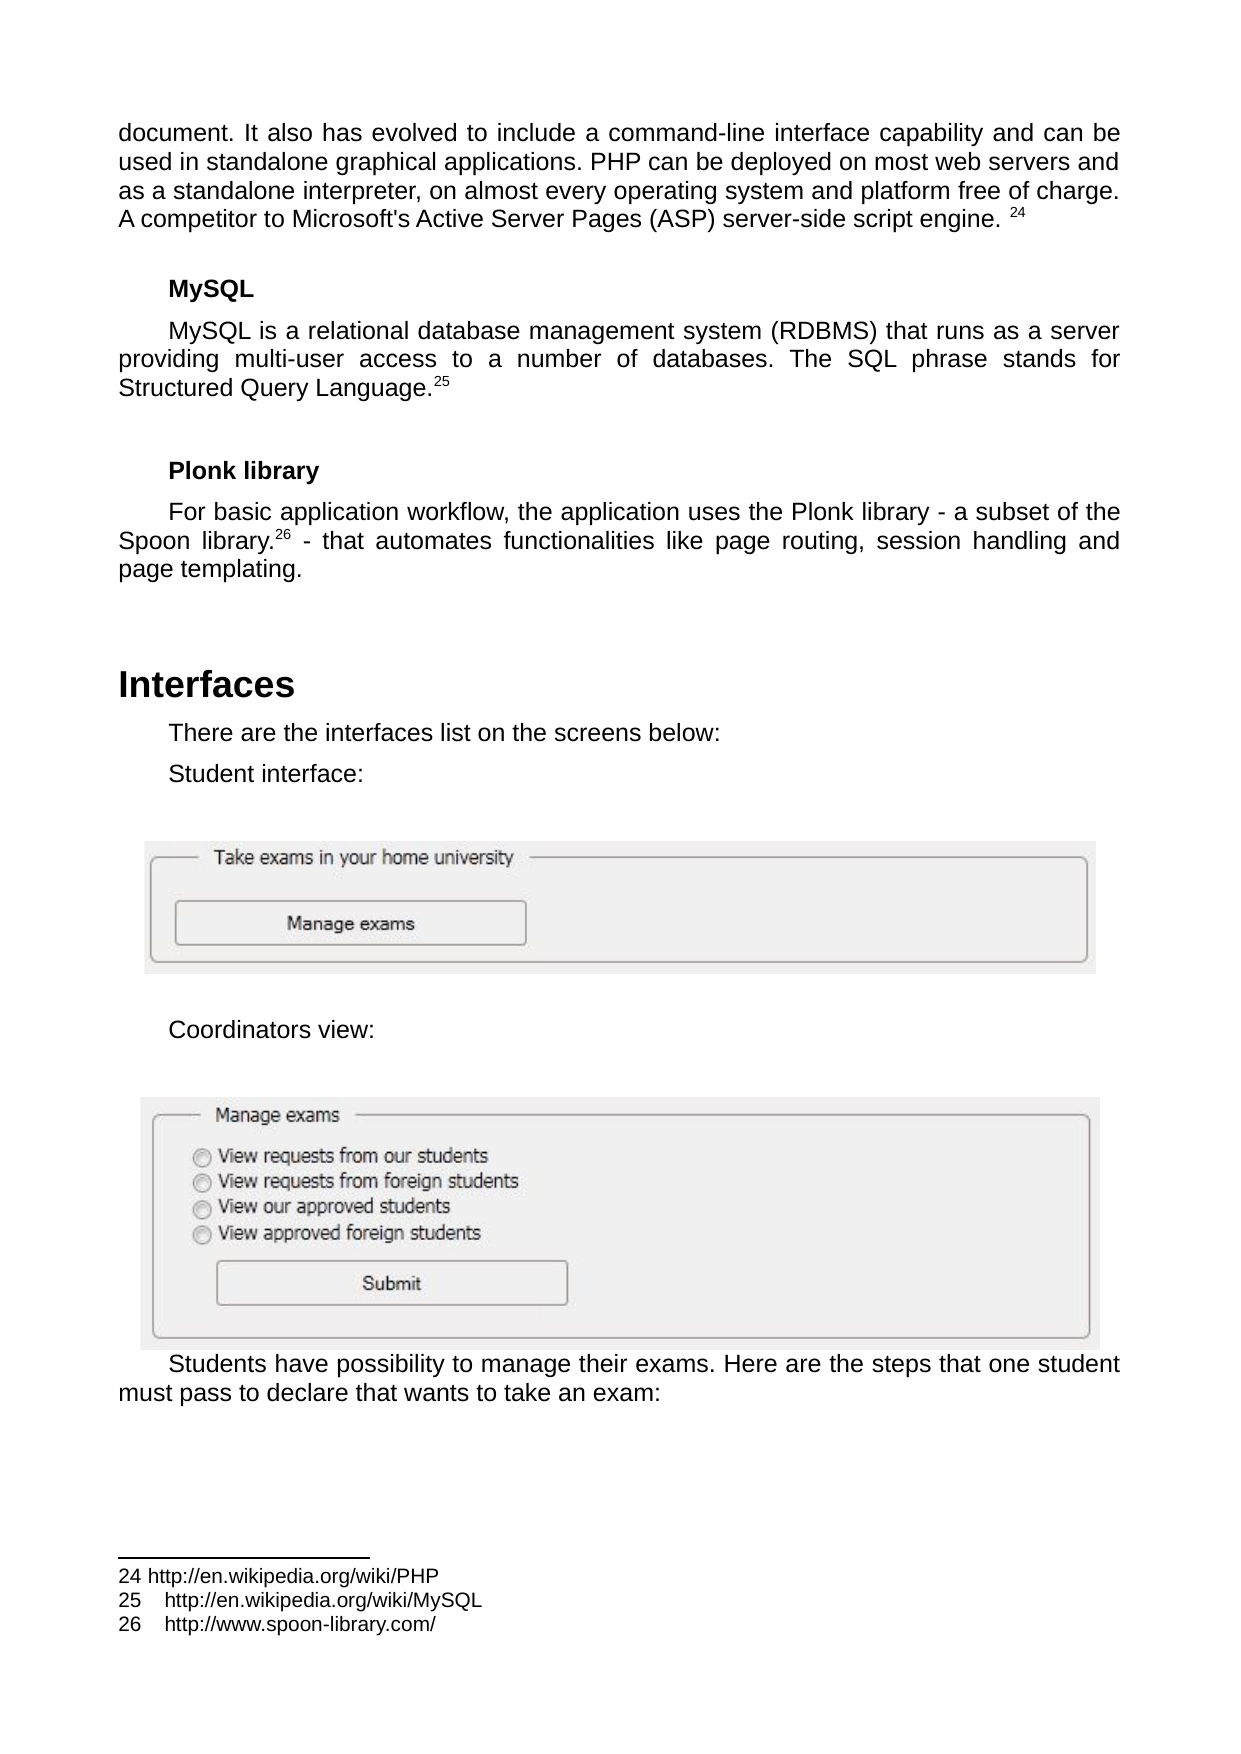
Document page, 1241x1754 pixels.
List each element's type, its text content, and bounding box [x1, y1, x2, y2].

text Coordinators view: [118, 1015, 1122, 1044]
text MySQL is a relational database management system (RDBMS) that runs as a server providing multi-user access to a number of databases. The SQL phrase stands for Structured Query Language. [118, 316, 1122, 402]
picture [140, 1097, 1100, 1350]
text Plonk library [118, 456, 1122, 484]
text http://en.wikipedia.org/wiki/PHP [118, 1564, 1122, 1588]
text There are the interfaces list on the screens below: [118, 717, 1122, 746]
text http://en.wikipedia.org/wiki/MySQL [118, 1588, 1122, 1612]
text http://www.spoon-library.com/ [118, 1612, 1122, 1636]
text MySQL [118, 274, 1122, 303]
text document. It also has evolved to include a command-line interface capability and can be used in standalone graphical applications. PHP can be deployed on most web servers and as a standalone interpreter, on almost every operating system and platform free of charge. A competitor to Microsoft's Active Server Pages (ASP) server-side script engine. [118, 118, 1122, 233]
text Student interface: [118, 759, 1122, 787]
text For basic application workflow, the application uses the Plonk library - a subset of the Spoon library. - that automates functionalities like page routing, session handling and page templating. [118, 497, 1122, 583]
text Students have possibility to manage their exams. Here are the steps that one student must pass to declare that wants to take an exam: [118, 1313, 1122, 1407]
subtitle Interfaces [118, 662, 1122, 705]
picture [144, 841, 1096, 974]
